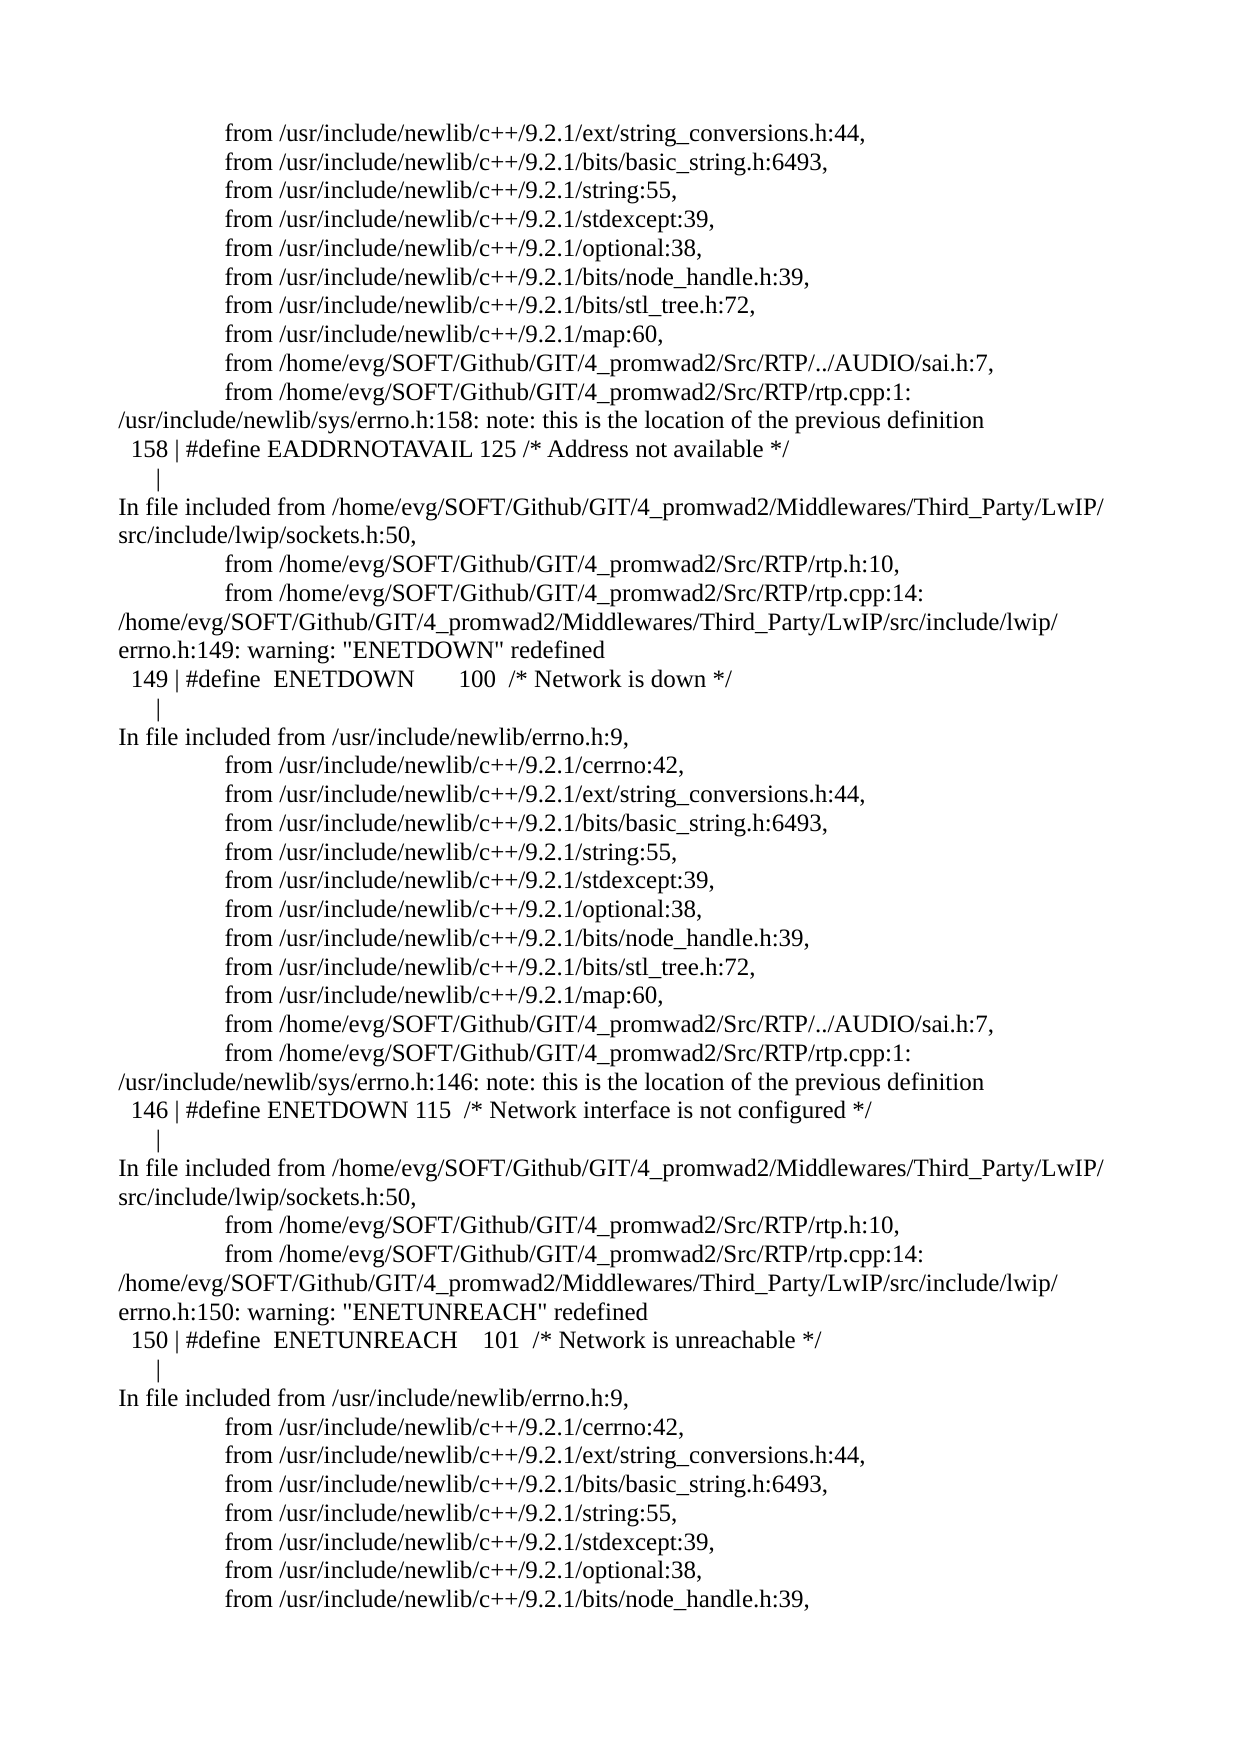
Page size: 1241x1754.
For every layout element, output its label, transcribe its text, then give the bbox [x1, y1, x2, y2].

text from /usr/include/newlib/c++/9.2.1/bits/stl_tree.h:72, [118, 952, 1122, 981]
text In file included from /usr/include/newlib/errno.h:9, [118, 1383, 1122, 1412]
text from /usr/include/newlib/c++/9.2.1/bits/node_handle.h:39, [118, 262, 1122, 291]
text from /usr/include/newlib/c++/9.2.1/bits/stl_tree.h:72, [118, 291, 1122, 319]
text from /usr/include/newlib/c++/9.2.1/string:55, [118, 176, 1122, 204]
text /usr/include/newlib/sys/errno.h:146: note: this is the location of the previous definition [118, 1067, 1122, 1096]
text | [118, 463, 1122, 492]
text from /home/evg/SOFT/Github/GIT/4_promwad2/Src/RTP/../AUDIO/sai.h:7, [118, 348, 1122, 377]
text from /usr/include/newlib/c++/9.2.1/bits/basic_string.h:6493, [118, 808, 1122, 837]
text In file included from /usr/include/newlib/errno.h:9, [118, 722, 1122, 751]
text from /usr/include/newlib/c++/9.2.1/stdexcept:39, [118, 1527, 1122, 1556]
text from /usr/include/newlib/c++/9.2.1/ext/string_conversions.h:44, [118, 779, 1122, 808]
text | [118, 1124, 1122, 1153]
text from /home/evg/SOFT/Github/GIT/4_promwad2/Src/RTP/rtp.cpp:14: [118, 578, 1122, 607]
text /usr/include/newlib/sys/errno.h:158: note: this is the location of the previous definition [118, 406, 1122, 434]
text from /usr/include/newlib/c++/9.2.1/optional:38, [118, 894, 1122, 923]
text from /usr/include/newlib/c++/9.2.1/optional:38, [118, 233, 1122, 262]
text from /usr/include/newlib/c++/9.2.1/bits/node_handle.h:39, [118, 1584, 1122, 1613]
text In file included from /home/evg/SOFT/Github/GIT/4_promwad2/Middlewares/Third_Party/LwIP/src/include/lwip/sockets.h:50, [118, 492, 1122, 549]
text from /home/evg/SOFT/Github/GIT/4_promwad2/Src/RTP/rtp.h:10, [118, 549, 1122, 578]
text 150 | #define ENETUNREACH 101 /* Network is unreachable */ [118, 1326, 1122, 1354]
text from /usr/include/newlib/c++/9.2.1/ext/string_conversions.h:44, [118, 1441, 1122, 1469]
text from /home/evg/SOFT/Github/GIT/4_promwad2/Src/RTP/rtp.h:10, [118, 1211, 1122, 1239]
text from /usr/include/newlib/c++/9.2.1/bits/node_handle.h:39, [118, 923, 1122, 952]
text from /usr/include/newlib/c++/9.2.1/bits/basic_string.h:6493, [118, 147, 1122, 176]
text from /usr/include/newlib/c++/9.2.1/string:55, [118, 837, 1122, 866]
text /home/evg/SOFT/Github/GIT/4_promwad2/Middlewares/Third_Party/LwIP/src/include/lwip/errno.h:150: warning: "ENETUNREACH" redefined [118, 1268, 1122, 1326]
text from /usr/include/newlib/c++/9.2.1/map:60, [118, 981, 1122, 1009]
text 149 | #define ENETDOWN 100 /* Network is down */ [118, 664, 1122, 693]
text /home/evg/SOFT/Github/GIT/4_promwad2/Middlewares/Third_Party/LwIP/src/include/lwip/errno.h:149: warning: "ENETDOWN" redefined [118, 607, 1122, 664]
text from /usr/include/newlib/c++/9.2.1/stdexcept:39, [118, 204, 1122, 233]
text In file included from /home/evg/SOFT/Github/GIT/4_promwad2/Middlewares/Third_Party/LwIP/src/include/lwip/sockets.h:50, [118, 1153, 1122, 1211]
text from /home/evg/SOFT/Github/GIT/4_promwad2/Src/RTP/rtp.cpp:14: [118, 1239, 1122, 1268]
text | [118, 1354, 1122, 1383]
text from /usr/include/newlib/c++/9.2.1/map:60, [118, 319, 1122, 348]
text from /usr/include/newlib/c++/9.2.1/bits/basic_string.h:6493, [118, 1469, 1122, 1498]
text 146 | #define ENETDOWN 115 /* Network interface is not configured */ [118, 1096, 1122, 1124]
text from /home/evg/SOFT/Github/GIT/4_promwad2/Src/RTP/rtp.cpp:1: [118, 377, 1122, 406]
text 158 | #define EADDRNOTAVAIL 125 /* Address not available */ [118, 434, 1122, 463]
text from /usr/include/newlib/c++/9.2.1/stdexcept:39, [118, 866, 1122, 894]
text from /usr/include/newlib/c++/9.2.1/cerrno:42, [118, 1412, 1122, 1441]
text | [118, 693, 1122, 722]
text from /home/evg/SOFT/Github/GIT/4_promwad2/Src/RTP/rtp.cpp:1: [118, 1038, 1122, 1067]
text from /usr/include/newlib/c++/9.2.1/string:55, [118, 1498, 1122, 1527]
text from /usr/include/newlib/c++/9.2.1/cerrno:42, [118, 751, 1122, 779]
text from /home/evg/SOFT/Github/GIT/4_promwad2/Src/RTP/../AUDIO/sai.h:7, [118, 1009, 1122, 1038]
text from /usr/include/newlib/c++/9.2.1/optional:38, [118, 1556, 1122, 1584]
text from /usr/include/newlib/c++/9.2.1/ext/string_conversions.h:44, [118, 118, 1122, 147]
